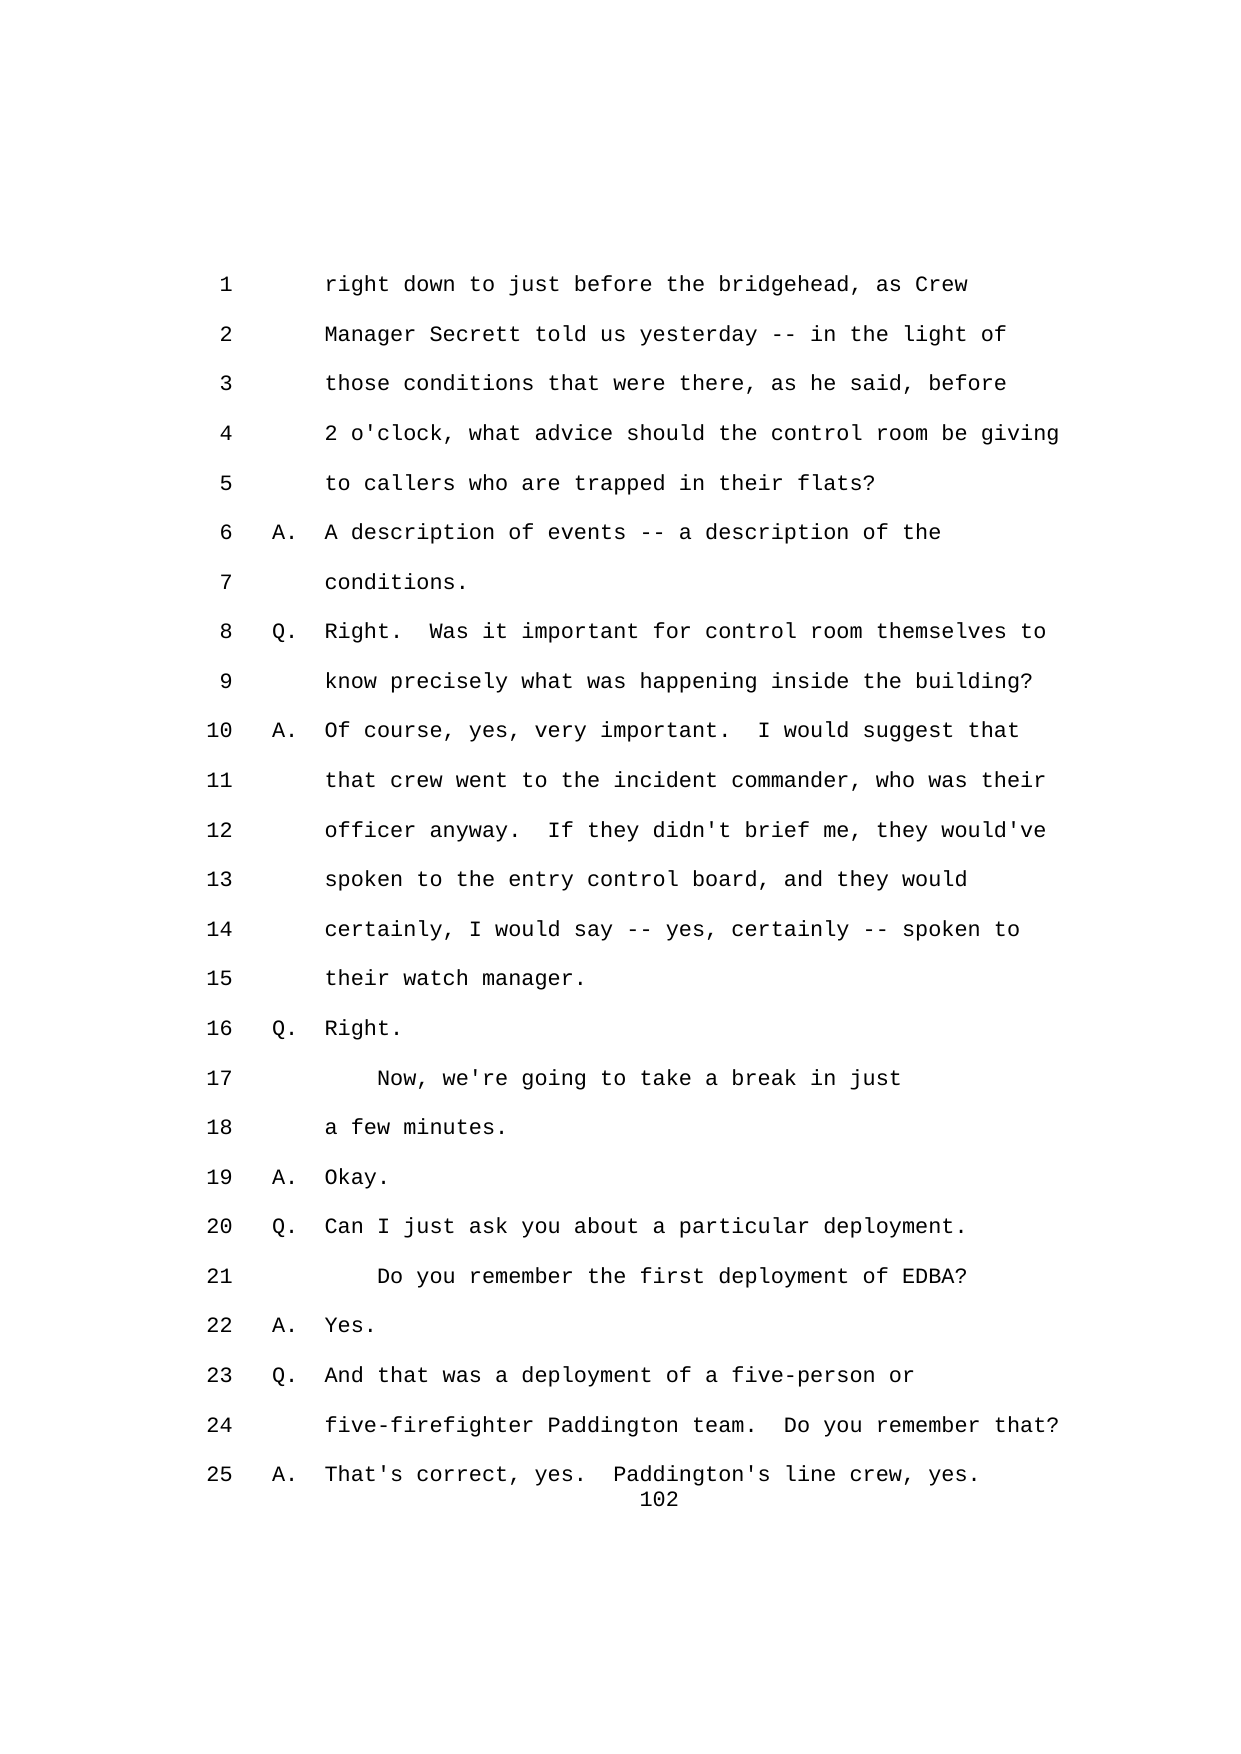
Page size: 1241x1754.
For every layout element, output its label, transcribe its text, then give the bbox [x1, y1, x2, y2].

text 15 their watch manager. [75, 967, 1165, 992]
text 5 to callers who are trapped in their flats? [75, 472, 1165, 496]
text 21 Do you remember the first deployment of EDBA? [75, 1265, 1165, 1290]
text 19 A. Okay. [75, 1166, 1165, 1191]
text 4 2 o'clock, what advice should the control room be giving [75, 422, 1165, 447]
text 11 that crew went to the incident commander, who was their [75, 769, 1165, 794]
text 6 A. A description of events -- a description of the [75, 521, 1165, 546]
text 13 spoken to the entry control board, and they would [75, 868, 1165, 893]
text 10 A. Of course, yes, very important. I would suggest that [75, 719, 1165, 744]
text 24 five-firefighter Paddington team. Do you remember that? [75, 1414, 1165, 1438]
text 23 Q. And that was a deployment of a five-person or [75, 1364, 1165, 1389]
text 3 those conditions that were there, as he said, before [75, 372, 1165, 397]
text 20 Q. Can I just ask you about a particular deployment. [75, 1215, 1165, 1240]
text 2 Manager Secrett told us yesterday -- in the light of [75, 323, 1165, 348]
text 18 a few minutes. [75, 1116, 1165, 1141]
text 12 officer anyway. If they didn't brief me, they would've [75, 819, 1165, 843]
text 102 [75, 1488, 1165, 1513]
text 7 conditions. [75, 571, 1165, 596]
text 1 right down to just before the bridgehead, as Crew [75, 273, 1165, 298]
text 25 A. That's correct, yes. Paddington's line crew, yes. [75, 1463, 1165, 1488]
text 8 Q. Right. Was it important for control room themselves to [75, 620, 1165, 645]
text 17 Now, we're going to take a break in just [75, 1067, 1165, 1091]
text 9 know precisely what was happening inside the building? [75, 670, 1165, 695]
text 14 certainly, I would say -- yes, certainly -- spoken to [75, 918, 1165, 943]
text 22 A. Yes. [75, 1314, 1165, 1339]
text 16 Q. Right. [75, 1017, 1165, 1042]
